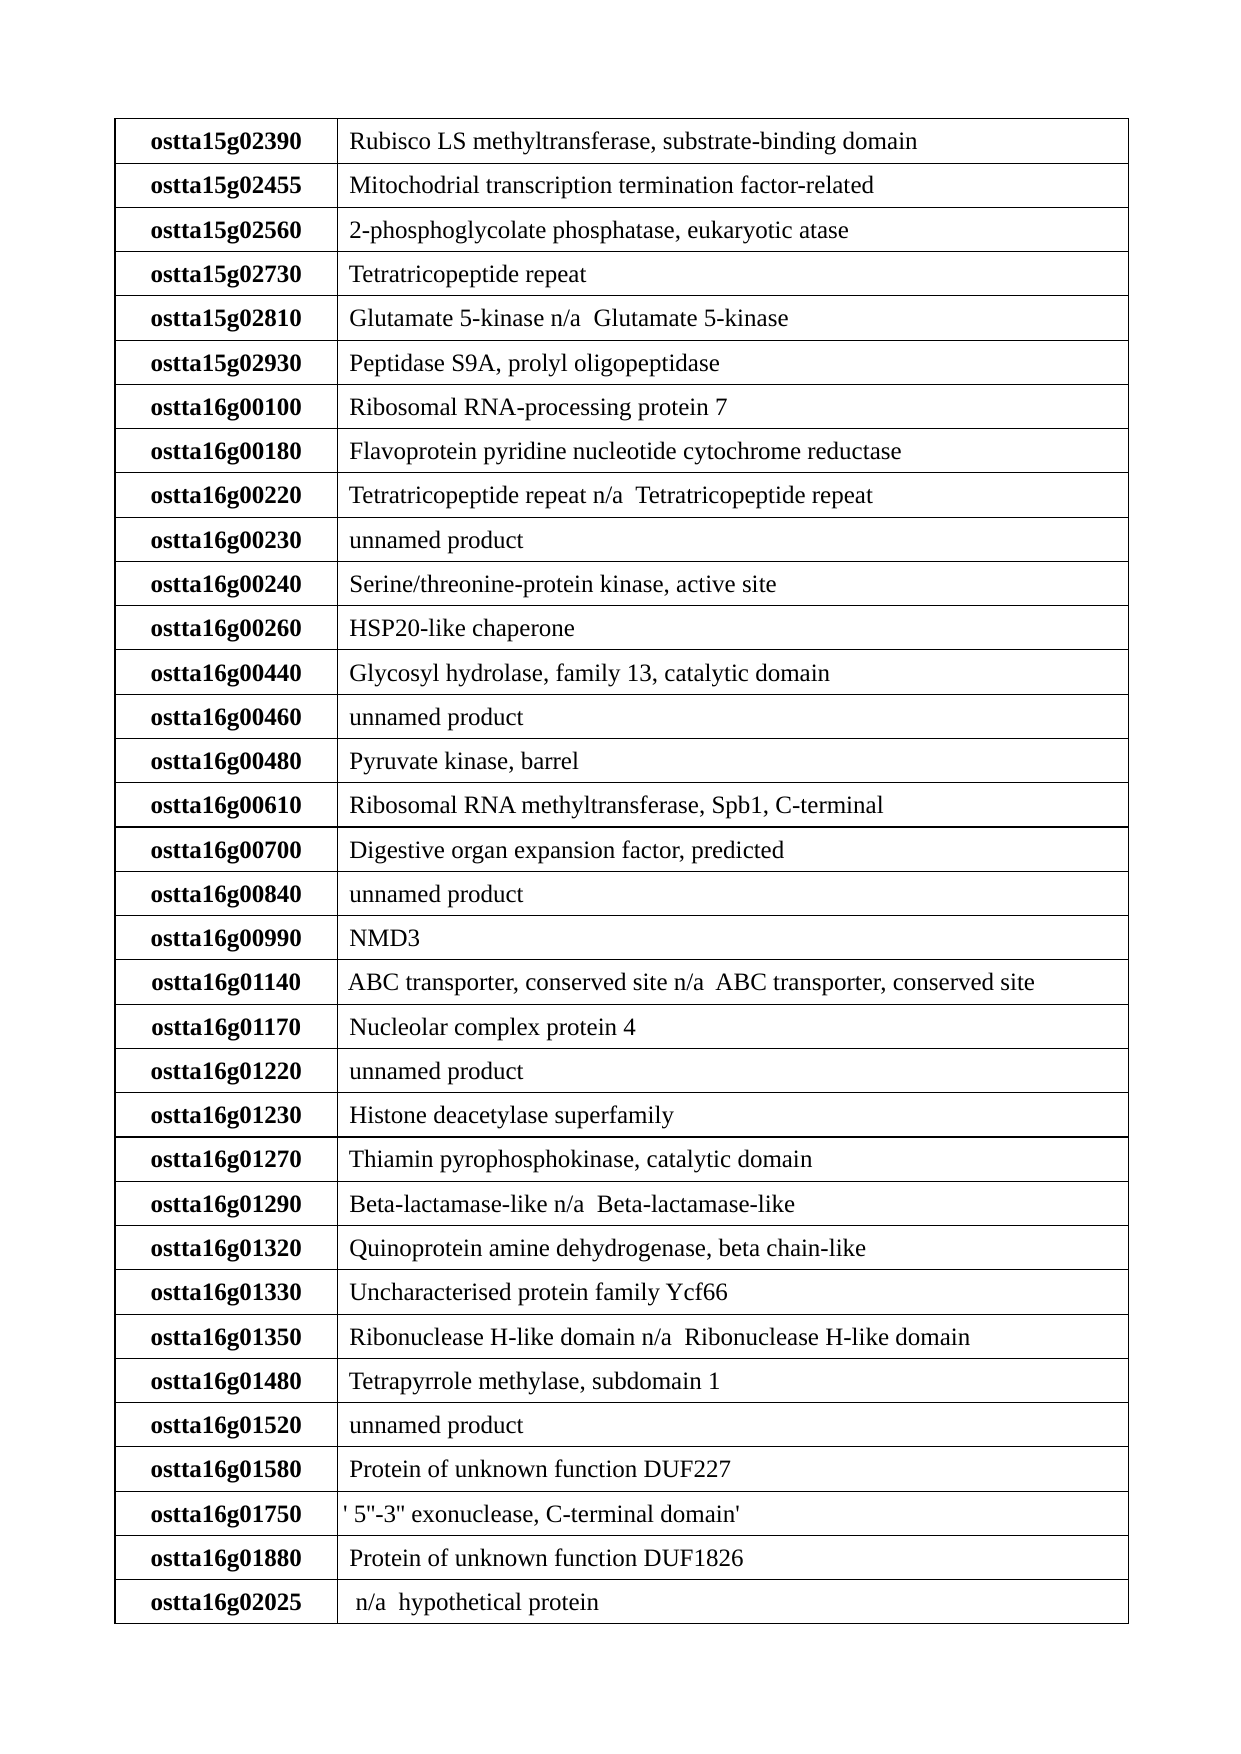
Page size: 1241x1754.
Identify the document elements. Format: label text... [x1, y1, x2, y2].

table_cell Ribonuclease H-like domain n/a Ribonuclease H-like domain [338, 1315, 1128, 1358]
table_cell [1129, 1402, 1240, 1446]
table_cell Uncharacterised protein family Ycf66 [338, 1270, 1128, 1313]
table_cell [1129, 1225, 1240, 1269]
table_cell [1129, 1004, 1240, 1048]
table_cell [1129, 163, 1240, 207]
table_cell [1129, 1446, 1240, 1491]
table_cell [1129, 915, 1240, 959]
table_cell [1129, 517, 1240, 561]
table_cell ostta16g00610 [116, 783, 337, 826]
table_cell ostta16g01230 [116, 1093, 337, 1136]
table_cell Serine/threonine-protein kinase, active site [338, 562, 1128, 605]
table_cell ostta16g02025 [116, 1580, 337, 1623]
table_cell [1129, 1535, 1240, 1579]
table_cell ' 5''-3'' exonuclease, C-terminal domain' [338, 1492, 1128, 1535]
table_cell ostta15g02560 [116, 208, 337, 251]
table_cell [1129, 251, 1240, 295]
table_cell [1129, 826, 1240, 871]
table_cell unnamed product [338, 1049, 1128, 1092]
table_cell ostta16g01320 [116, 1226, 337, 1269]
table_cell ostta16g00240 [116, 562, 337, 605]
table_cell Mitochodrial transcription termination factor-related [338, 164, 1128, 207]
table_cell n/a hypothetical protein [338, 1580, 1128, 1623]
table_cell [1129, 738, 1240, 782]
table_cell HSP20-like chaperone [338, 606, 1128, 649]
table_cell ostta16g00230 [116, 518, 337, 561]
table_cell Pyruvate kinase, barrel [338, 739, 1128, 782]
table_cell ostta16g00260 [116, 606, 337, 649]
table_cell ostta16g00840 [116, 872, 337, 915]
table_cell Thiamin pyrophosphokinase, catalytic domain [338, 1138, 1128, 1181]
table_cell 2-phosphoglycolate phosphatase, eukaryotic atase [338, 208, 1128, 251]
table_cell Tetrapyrrole methylase, subdomain 1 [338, 1359, 1128, 1402]
table_cell ostta16g01330 [116, 1270, 337, 1313]
table_cell ostta16g00700 [116, 828, 337, 871]
table_cell [1129, 1491, 1240, 1535]
table_cell Tetratricopeptide repeat [338, 252, 1128, 295]
table_cell Quinoprotein amine dehydrogenase, beta chain-like [338, 1226, 1128, 1269]
table_cell Beta-lactamase-like n/a Beta-lactamase-like [338, 1182, 1128, 1225]
table_cell [1129, 428, 1240, 472]
table_cell ostta16g01750 [116, 1492, 337, 1535]
table_cell [1129, 207, 1240, 251]
table_cell Glycosyl hydrolase, family 13, catalytic domain [338, 650, 1128, 694]
table_cell ostta16g00440 [116, 650, 337, 694]
table_cell [1129, 1358, 1240, 1402]
table_cell ostta16g00990 [116, 916, 337, 959]
table_cell ostta16g01520 [116, 1403, 337, 1446]
table_cell [1129, 871, 1240, 915]
table_cell Glutamate 5-kinase n/a Glutamate 5-kinase [338, 296, 1128, 339]
table_cell [1129, 118, 1240, 162]
table_cell Protein of unknown function DUF1826 [338, 1536, 1128, 1579]
table_cell ostta16g01880 [116, 1536, 337, 1579]
table_cell ostta16g01170 [116, 1005, 337, 1048]
table_cell Flavoprotein pyridine nucleotide cytochrome reductase [338, 429, 1128, 472]
table_cell ostta15g02810 [116, 296, 337, 339]
table_cell [1129, 295, 1240, 339]
table_cell [1129, 1092, 1240, 1136]
table_cell [1129, 1269, 1240, 1313]
table_cell Ribosomal RNA methyltransferase, Spb1, C-terminal [338, 783, 1128, 826]
table_cell [1129, 649, 1240, 694]
table_cell [1129, 1181, 1240, 1225]
table_cell unnamed product [338, 695, 1128, 738]
table_cell [1129, 782, 1240, 826]
table_cell [1129, 1048, 1240, 1092]
table_cell [1129, 1136, 1240, 1181]
table_cell ostta15g02455 [116, 164, 337, 207]
table_cell Tetratricopeptide repeat n/a Tetratricopeptide repeat [338, 473, 1128, 517]
table_cell Histone deacetylase superfamily [338, 1093, 1128, 1136]
table_cell [1129, 1314, 1240, 1358]
table_cell [1129, 384, 1240, 428]
table_cell Protein of unknown function DUF227 [338, 1447, 1128, 1491]
table_cell ostta16g00460 [116, 695, 337, 738]
table_cell unnamed product [338, 518, 1128, 561]
table_cell ostta16g01220 [116, 1049, 337, 1092]
table_cell [1129, 561, 1240, 605]
table_cell ostta16g00100 [116, 385, 337, 428]
table_cell ABC transporter, conserved site n/a ABC transporter, conserved site [338, 960, 1128, 1003]
table_cell ostta16g01290 [116, 1182, 337, 1225]
table_cell ostta16g00480 [116, 739, 337, 782]
table_cell ostta16g01580 [116, 1447, 337, 1491]
table_cell [1129, 605, 1240, 649]
table_cell ostta15g02730 [116, 252, 337, 295]
table_cell [1129, 1579, 1240, 1623]
table_cell ostta15g02390 [116, 119, 337, 162]
table_cell ostta15g02930 [116, 341, 337, 384]
table_cell [1129, 694, 1240, 738]
table_cell Rubisco LS methyltransferase, substrate-binding domain [338, 119, 1128, 162]
table_cell [1129, 959, 1240, 1003]
table_cell Ribosomal RNA-processing protein 7 [338, 385, 1128, 428]
table_cell unnamed product [338, 872, 1128, 915]
table_cell [1129, 472, 1240, 517]
table_cell [1129, 340, 1240, 384]
table_cell NMD3 [338, 916, 1128, 959]
table_cell ostta16g00220 [116, 473, 337, 517]
table_cell ostta16g01350 [116, 1315, 337, 1358]
table_cell ostta16g01270 [116, 1138, 337, 1181]
table_cell ostta16g01480 [116, 1359, 337, 1402]
table_cell unnamed product [338, 1403, 1128, 1446]
table_cell ostta16g01140 [116, 960, 337, 1003]
table_cell Nucleolar complex protein 4 [338, 1005, 1128, 1048]
table_cell ostta16g00180 [116, 429, 337, 472]
table_cell Digestive organ expansion factor, predicted [338, 828, 1128, 871]
table_cell Peptidase S9A, prolyl oligopeptidase [338, 341, 1128, 384]
